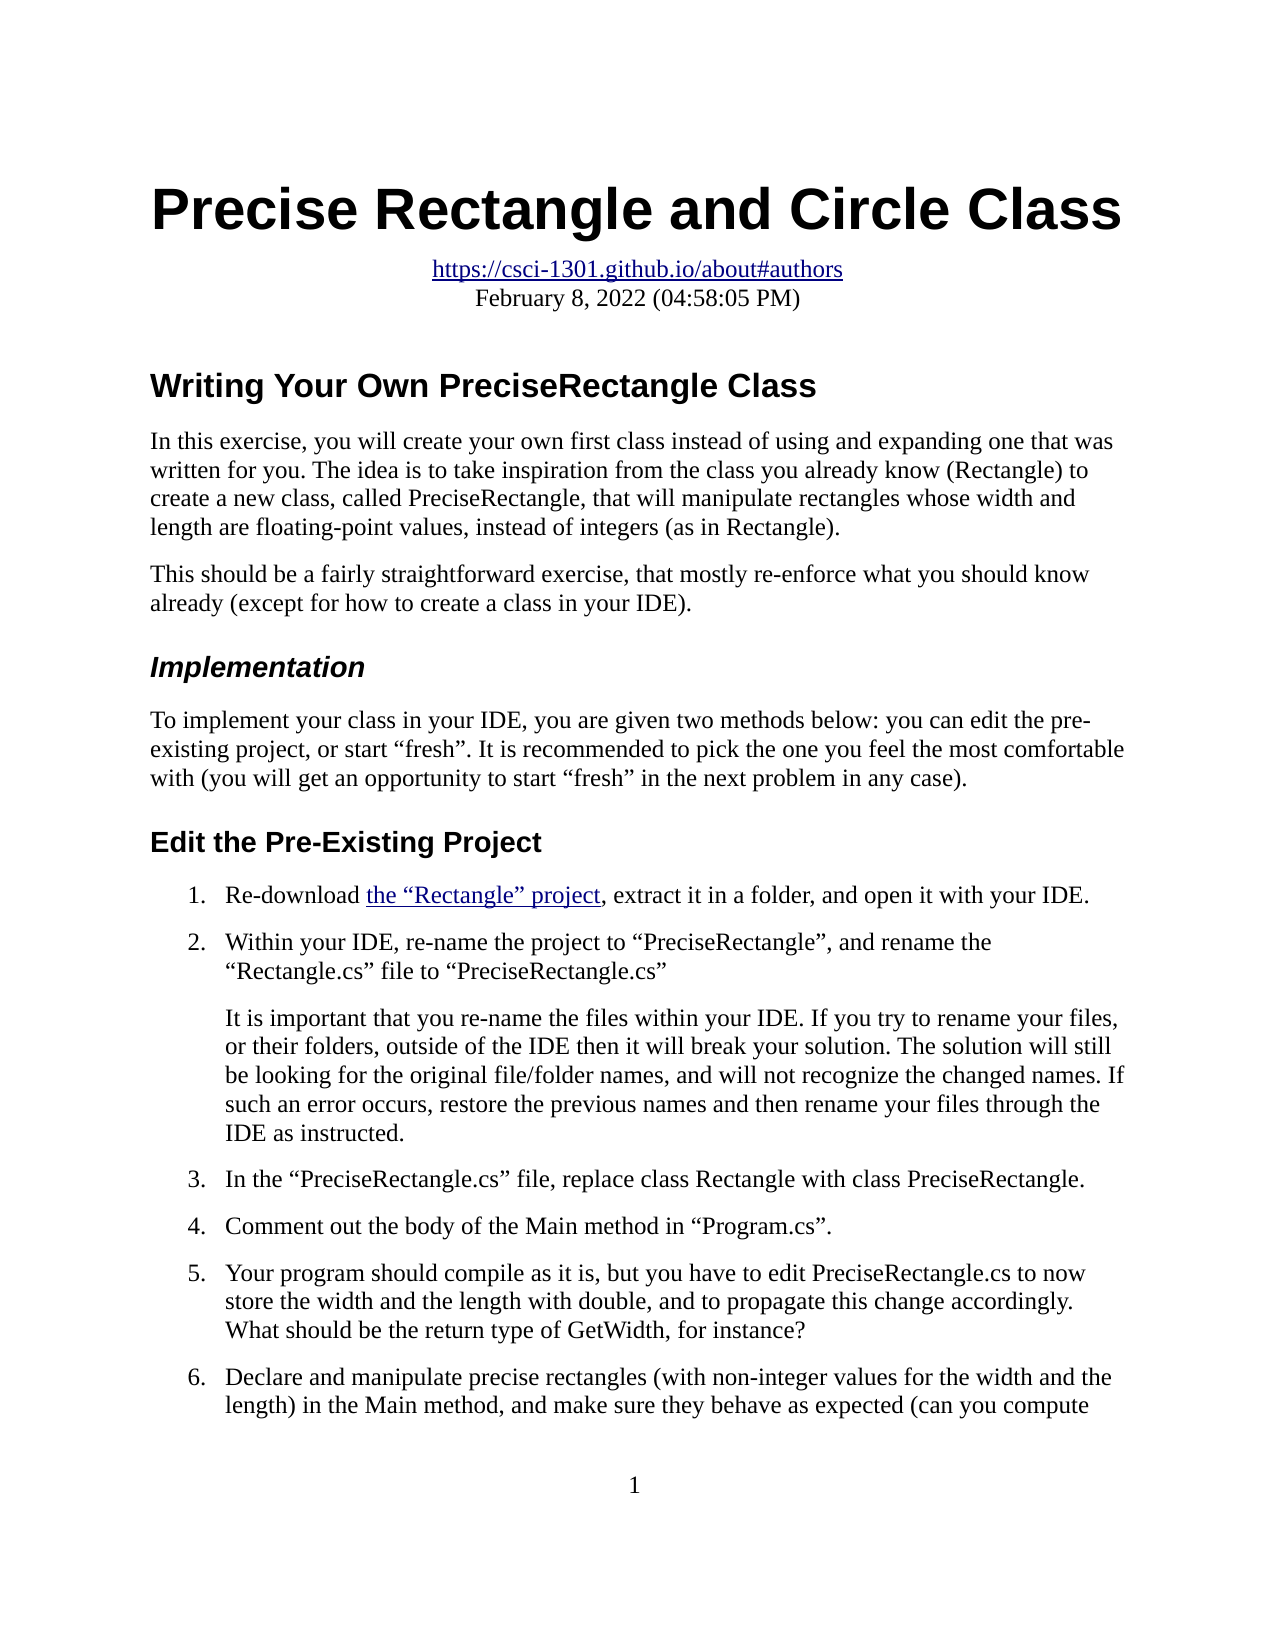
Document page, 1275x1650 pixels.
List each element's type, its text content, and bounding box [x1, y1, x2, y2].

text This should be a fairly straightforward exercise, that mostly re-enforce what you should know already (except for how to create a class in your IDE). [150, 559, 1125, 616]
subtitle Writing Your Own PreciseRectangle Class [150, 366, 1125, 404]
text February 8, 2022 (04:58:05 PM) [150, 283, 1125, 312]
text In this exercise, you will create your own first class instead of using and expanding one that was written for you. The idea is to take inspiration from the class you already know (Rectangle) to create a new class, called PreciseRectangle, that will manipulate rectangles whose width and length are floating-point values, instead of integers (as in Rectangle). [150, 426, 1125, 541]
list It is important that you re-name the files within your IDE. If you try to rename your files, or their folders, outside of the IDE then it will break your solution. The solution will still be looking for the original file/folder names, and will not recognize the changed names. If such an error occurs, restore the previous names and then rename your files through the IDE as instructed. [187, 1003, 1125, 1146]
list Comment out the body of the Main method in “Program.cs”. [187, 1211, 1125, 1240]
subtitle Implementation [150, 650, 1125, 684]
text https://csci-1301.github.io/about#authors [150, 254, 1125, 283]
subtitle Edit the Pre-Existing Project [150, 826, 1125, 859]
list Within your IDE, re-name the project to “PreciseRectangle”, and rename the “Rectangle.cs” file to “PreciseRectangle.cs” [187, 927, 1125, 985]
list Your program should compile as it is, but you have to edit PreciseRectangle.cs to now store the width and the length with double, and to propagate this change accordingly. What should be the return type of GetWidth, for instance? [187, 1258, 1125, 1344]
list In the “PreciseRectangle.cs” file, replace class Rectangle with class PreciseRectangle. [187, 1164, 1125, 1193]
title Precise Rectangle and Circle Class [150, 175, 1125, 242]
list Re-download the “Rectangle” project, extract it in a folder, and open it with your IDE. [187, 881, 1125, 909]
text To implement your class in your IDE, you are given two methods below: you can edit the pre-existing project, or start “fresh”. It is recommended to pick the one you feel the most comfortable with (you will get an opportunity to start “fresh” in the next problem in any case). [150, 705, 1125, 792]
list Declare and manipulate precise rectangles (with non-integer values for the width and the length) in the Main method, and make sure they behave as expected (can you compute [187, 1362, 1125, 1419]
